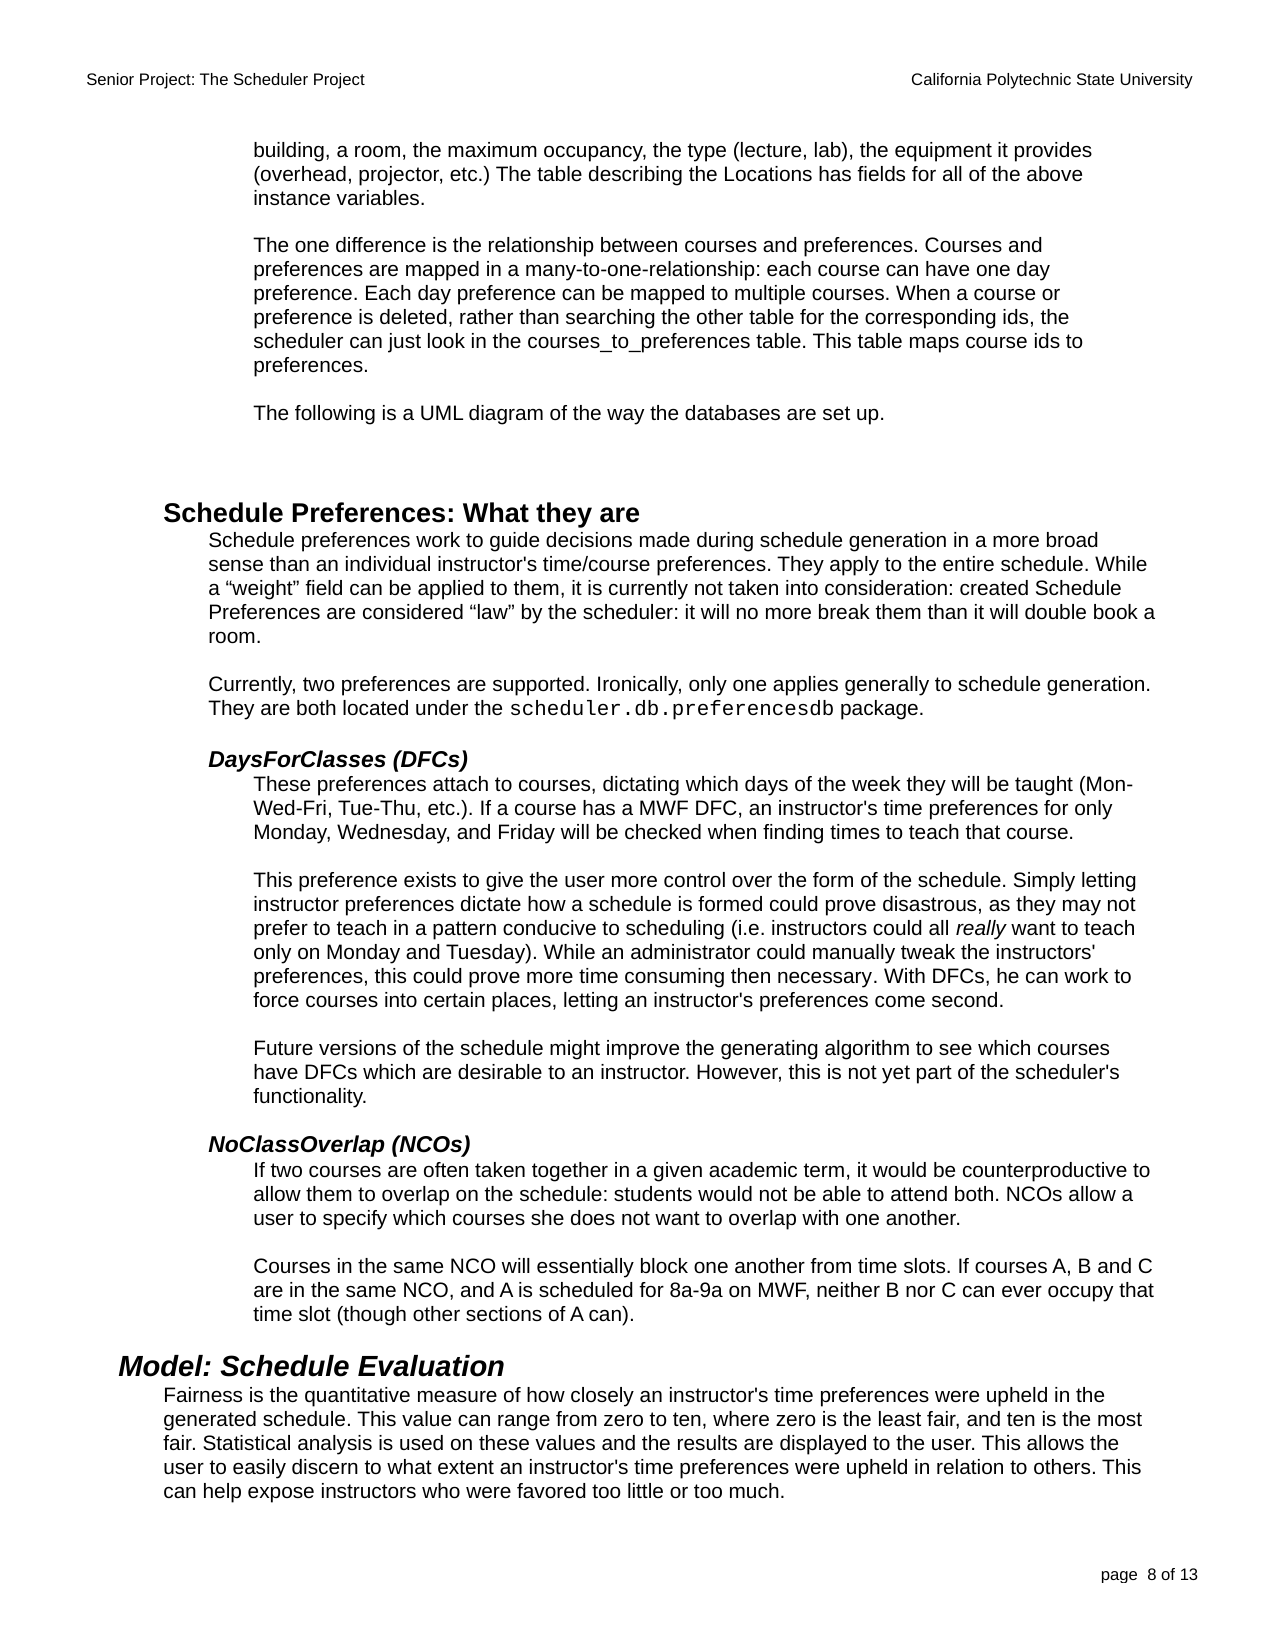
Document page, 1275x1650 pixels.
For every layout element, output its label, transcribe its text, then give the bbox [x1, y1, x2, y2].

text NoClassOverlap (NCOs) [208, 1131, 1157, 1158]
text Courses in the same NCO will essentially block one another from time slots. If courses A, B and C are in the same NCO, and A is scheduled for 8a-9a on MWF, neither B nor C can ever occupy that time slot (though other sections of A can). [253, 1253, 1157, 1325]
text Future versions of the schedule might improve the generating algorithm to see which courses have DFCs which are desirable to an instructor. However, this is not yet part of the scheduler's functionality. [253, 1036, 1157, 1107]
text These preferences attach to courses, dictating which days of the week they will be taught (Mon-Wed-Fri, Tue-Thu, etc.). If a course has a MWF DFC, an instructor's time preferences for only Monday, Wednesday, and Friday will be checked when finding times to teach that course. [253, 772, 1157, 844]
text Schedule Preferences: What they are [163, 497, 1157, 528]
text DaysForClasses (DFCs) [208, 746, 1157, 772]
text The following is a UML diagram of the way the databases are set up. [253, 377, 1157, 425]
text Model: Schedule Evaluation [118, 1349, 1157, 1383]
text Fairness is the quantitative measure of how closely an instructor's time preferences were upheld in the generated schedule. This value can range from zero to ten, where zero is the least fair, and ten is the most fair. Statistical analysis is used on these values and the results are displayed to the user. This allows the user to easily discern to what extent an instructor's time preferences were upheld in relation to others. This can help expose instructors who were favored too little or too much. [163, 1383, 1157, 1503]
text If two courses are often taken together in a given academic term, it would be counterproductive to allow them to overlap on the schedule: students would not be able to attend both. NCOs allow a user to specify which courses she does not want to overlap with one another. [253, 1158, 1157, 1229]
text building, a room, the maximum occupancy, the type (lecture, lab), the equipment it provides (overhead, projector, etc.) The table describing the Locations has fields for all of the above instance variables. [253, 137, 1157, 209]
text The one difference is the relationship between courses and preferences. Courses and preferences are mapped in a many-to-one-relationship: each course can have one day preference. Each day preference can be mapped to multiple courses. When a course or preference is deleted, rather than searching the other table for the corresponding ids, the scheduler can just look in the courses_to_preferences table. This table maps course ids to preferences. [253, 233, 1157, 377]
text Schedule preferences work to guide decisions made during schedule generation in a more broad sense than an individual instructor's time/course preferences. They apply to the entire schedule. While a “weight” field can be applied to them, it is currently not taken into consideration: created Schedule Preferences are considered “law” by the scheduler: it will no more break them than it will double book a room. [208, 528, 1157, 648]
text This preference exists to give the user more control over the form of the schedule. Simply letting instructor preferences dictate how a schedule is formed could prove disastrous, as they may not prefer to teach in a pattern conducive to scheduling (i.e. instructors could all really want to teach only on Monday and Tuesday). While an administrator could manually tweak the instructors' preferences, this could prove more time consuming then necessary. With DFCs, he can work to force courses into certain places, letting an instructor's preferences come second. [253, 868, 1157, 1012]
text Currently, two preferences are supported. Ironically, only one applies generally to schedule generation. They are both located under the scheduler.db.preferencesdb package. [208, 672, 1157, 722]
